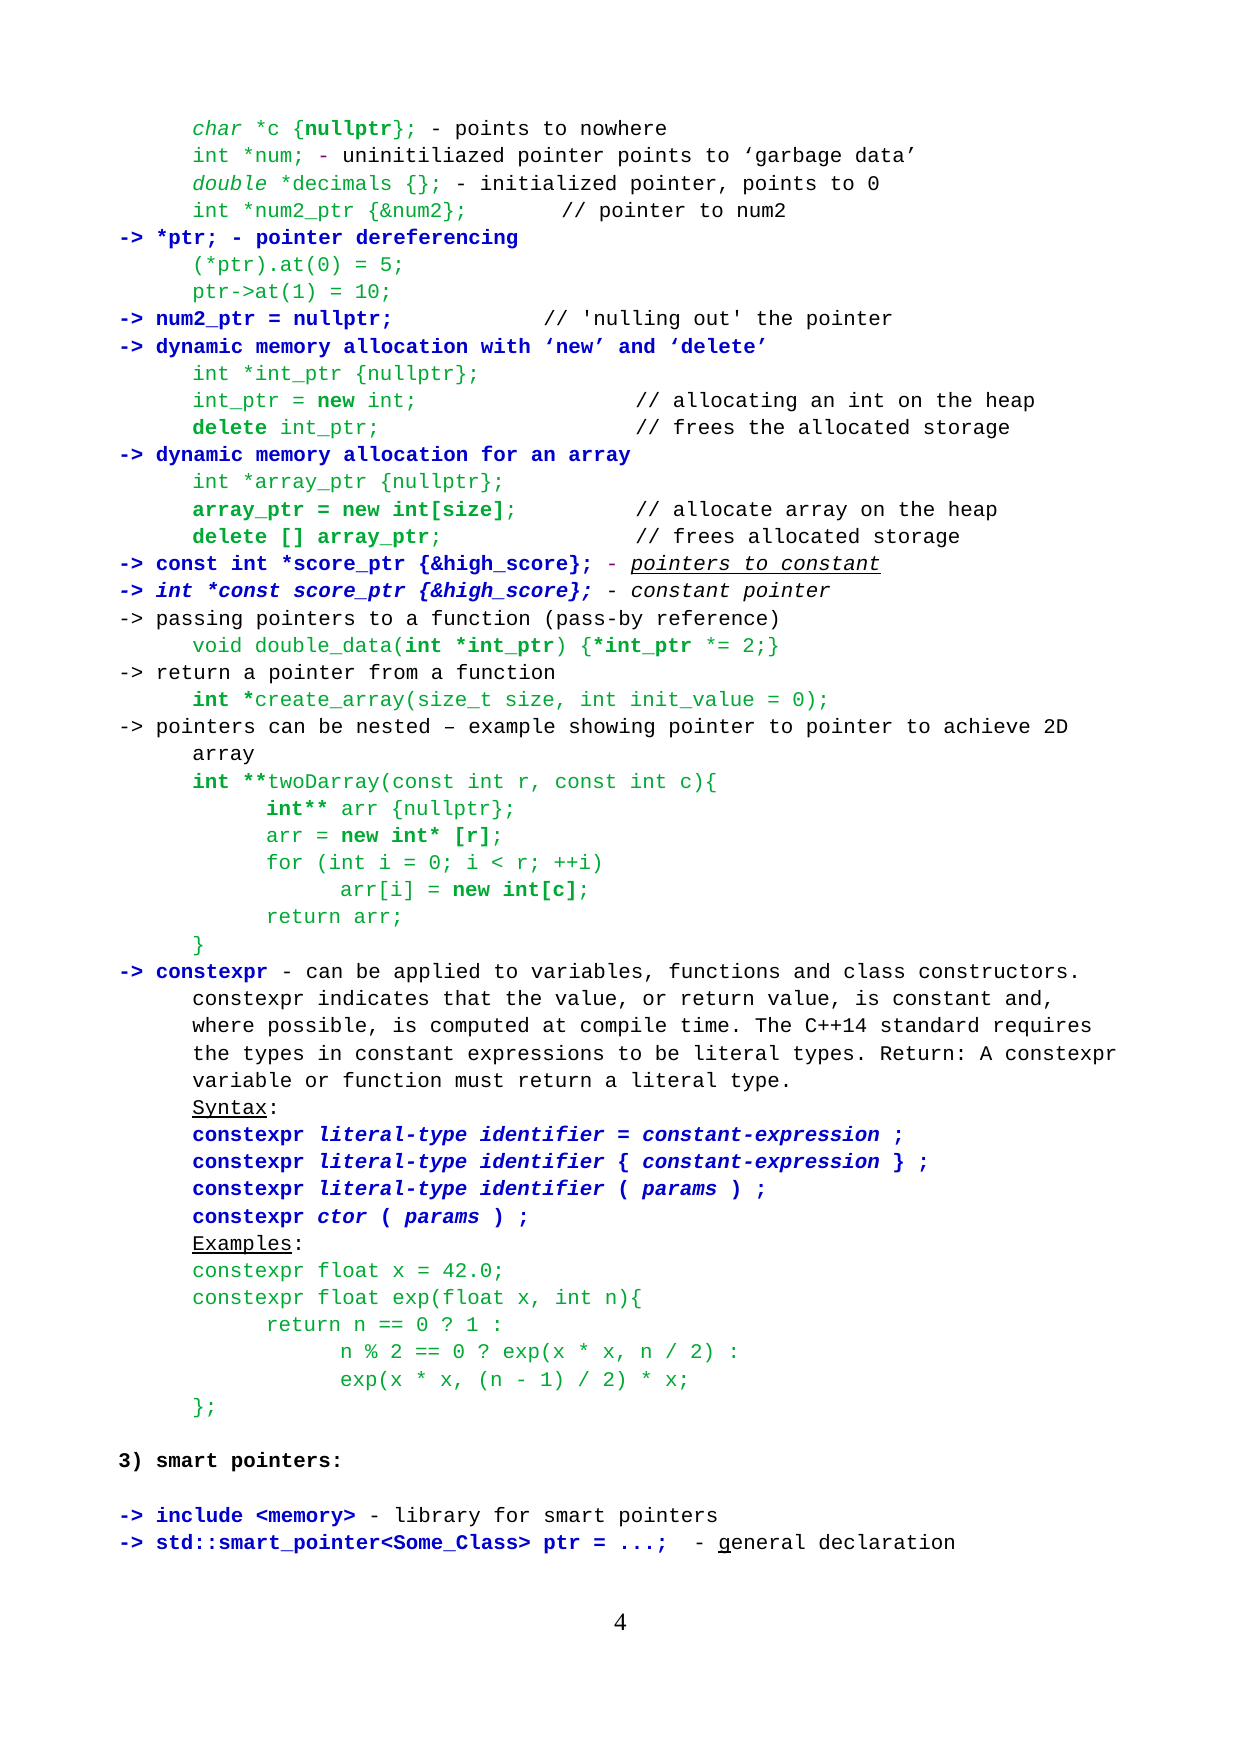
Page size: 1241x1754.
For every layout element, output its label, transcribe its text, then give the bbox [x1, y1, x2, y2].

text array_ptr = new int[size]; // allocate array on the heap [118, 499, 1122, 522]
text (*ptr).at(0) = 5; [118, 254, 1122, 278]
text -> num2_ptr = nullptr; // 'nulling out' the pointer [118, 308, 1122, 332]
text } [118, 934, 1122, 957]
text -> int *const score_ptr {&high_score}; - constant pointer [118, 580, 1122, 604]
text int **twoDarray(const int r, const int c){ [118, 771, 1122, 794]
text -> dynamic memory allocation with ‘new’ and ‘delete’ [118, 336, 1122, 359]
text -> include <memory> - library for smart pointers [118, 1505, 1122, 1528]
text int *num2_ptr {&num2}; // pointer to num2 [118, 200, 1122, 223]
text -> pointers can be nested – example showing pointer to pointer to achieve 2D array [118, 716, 1122, 767]
text delete int_ptr; // frees the allocated storage [118, 417, 1122, 441]
text Syntax: [118, 1097, 1122, 1121]
text ptr->at(1) = 10; [118, 281, 1122, 305]
text return n == 0 ? 1 : [118, 1314, 1122, 1338]
text -> std::smart_pointer<Some_Class> ptr = ...; - general declaration [118, 1532, 1122, 1556]
text arr[i] = new int[c]; [118, 879, 1122, 903]
text arr = new int* [r]; [118, 825, 1122, 849]
text 3) smart pointers: [118, 1450, 1122, 1474]
text -> constexpr - can be applied to variables, functions and class constructors. constexpr indicates that the value, or return value, is constant and, where possible, is computed at compile time. The C++14 standard requires the types in constant expressions to be literal types. Return: A constexpr variable or function must return a literal type. [118, 961, 1122, 1093]
text return arr; [118, 907, 1122, 930]
text Examples: [118, 1233, 1122, 1256]
text exp(x * x, (n - 1) / 2) * x; [118, 1369, 1122, 1392]
text constexpr literal-type identifier = constant-expression ; constexpr literal-type identifier { constant-expression } ; constexpr literal-type identifier ( params ) ; constexpr ctor ( params ) ; [118, 1124, 1122, 1229]
text int *create_array(size_t size, int init_value = 0); [118, 689, 1122, 713]
text int *int_ptr {nullptr}; [118, 363, 1122, 386]
text int_ptr = new int; // allocating an int on the heap [118, 390, 1122, 414]
text constexpr float x = 42.0; [118, 1260, 1122, 1284]
text -> const int *score_ptr {&high_score}; - pointers to constant [118, 553, 1122, 577]
text delete [] array_ptr; // frees allocated storage [118, 526, 1122, 549]
text void double_data(int *int_ptr) {*int_ptr *= 2;} [118, 635, 1122, 658]
text n % 2 == 0 ? exp(x * x, n / 2) : [118, 1342, 1122, 1365]
text -> *ptr; - pointer dereferencing [118, 227, 1122, 251]
text char *c {nullptr}; - points to nowhere [118, 118, 1122, 142]
text constexpr float exp(float x, int n){ [118, 1287, 1122, 1311]
text int *num; - uninitiliazed pointer points to ‘garbage data’ [118, 145, 1122, 169]
text for (int i = 0; i < r; ++i) [118, 852, 1122, 876]
text -> dynamic memory allocation for an array [118, 444, 1122, 468]
text -> return a pointer from a function [118, 662, 1122, 686]
text double *decimals {}; - initialized pointer, points to 0 [118, 172, 1122, 196]
text -> passing pointers to a function (pass-by reference) [118, 607, 1122, 631]
text }; [118, 1396, 1122, 1419]
text int** arr {nullptr}; [118, 798, 1122, 821]
text int *array_ptr {nullptr}; [118, 472, 1122, 495]
